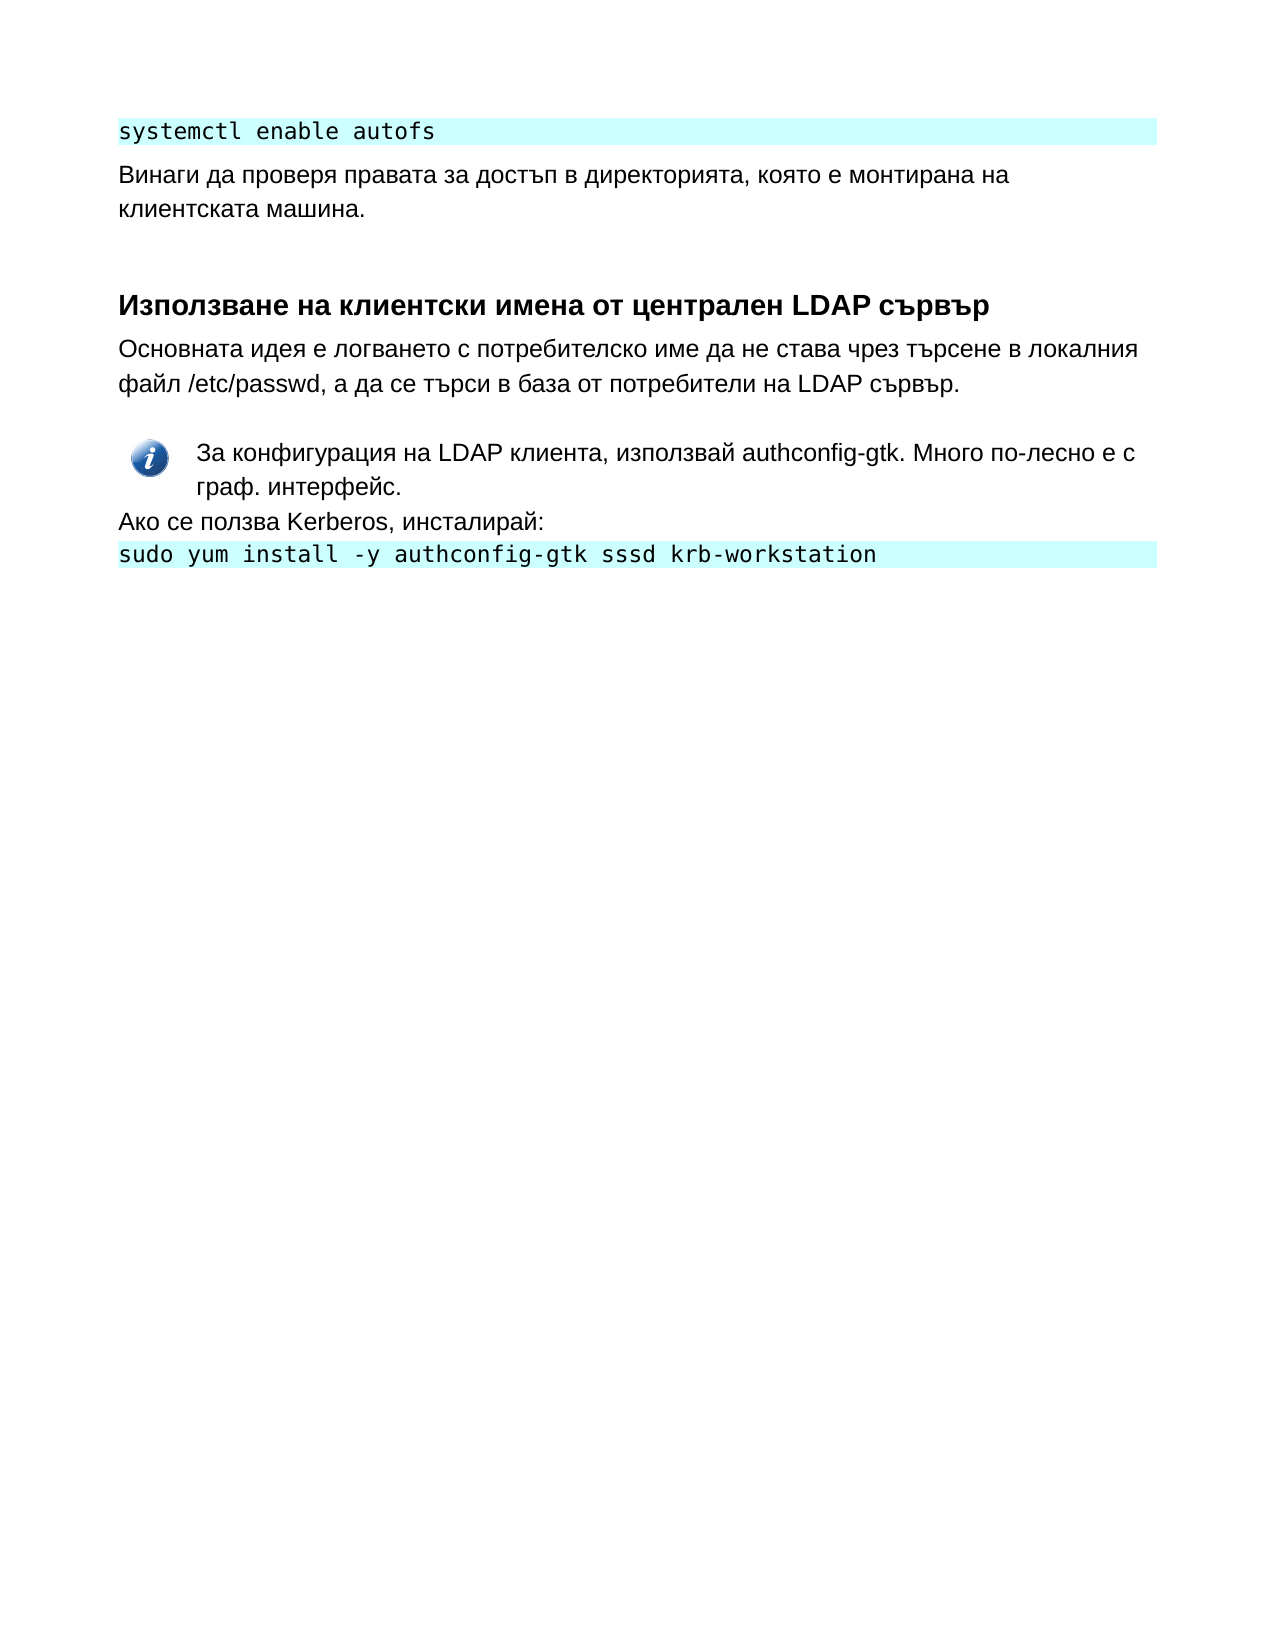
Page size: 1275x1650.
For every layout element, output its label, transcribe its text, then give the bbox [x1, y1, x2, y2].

subtitle Използване на клиентски имена от централен LDAP сървър [118, 288, 1157, 322]
text Ако се ползва Kerberos, инсталирай: [118, 507, 1157, 535]
text sudo yum install -y authconfig-gtk sssd krb-workstation [118, 541, 1157, 568]
text systemctl enable autofs [118, 118, 1157, 145]
text За конфигурация на LDAP клиента, използвай authconfig-gtk. Много по-лесно е с граф. интерфейс. [118, 438, 1157, 501]
text Винаги да проверя правата за достъп в директорията, която е монтирана на клиентската машина. [118, 160, 1157, 223]
text Основната идея е логването с потребителско име да не става чрез търсене в локалния файл /etc/passwd, а да се търси в база от потребители на LDAP сървър. [118, 334, 1157, 397]
